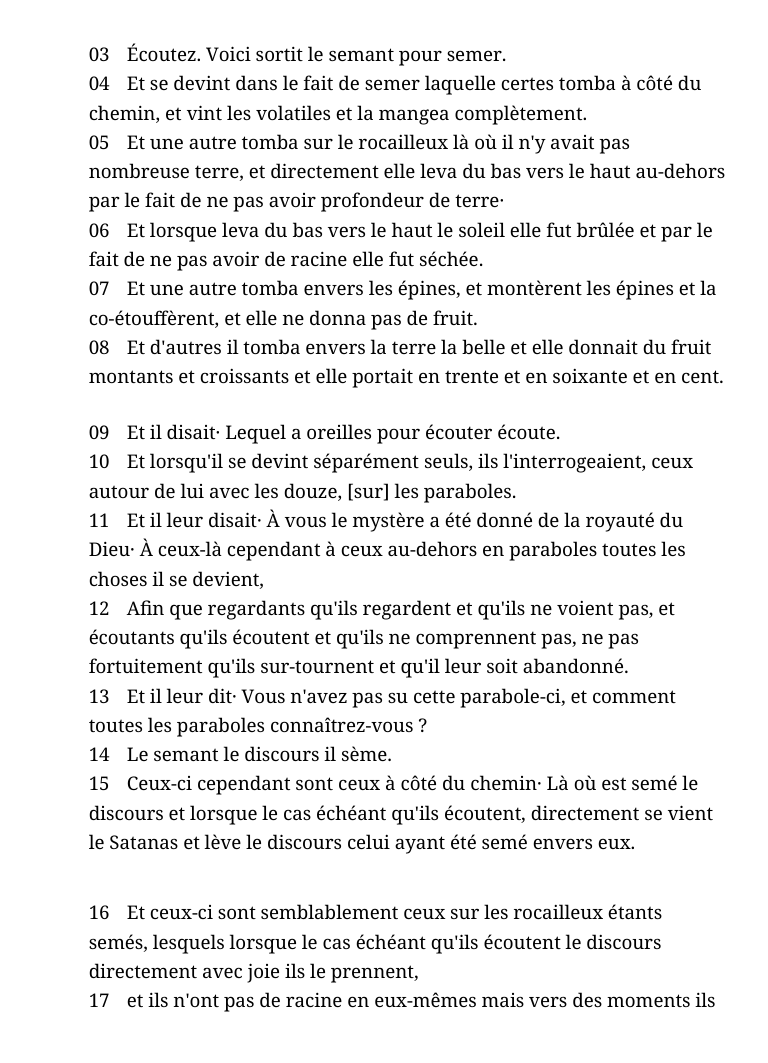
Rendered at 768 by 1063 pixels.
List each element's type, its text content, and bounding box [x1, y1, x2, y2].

text 03 Écoutez. Voici sortit le semant pour semer. 04 Et se devint dans le fait de semer laquelle certes tomba à côté du chemin, et vint les volatiles et la mangea complètement. 05 Et une autre tomba sur le rocailleux là où il n'y avait pas nombreuse terre, et directement elle leva du bas vers le haut au-dehors par le fait de ne pas avoir profondeur de terre· 06 Et lorsque leva du bas vers le haut le soleil elle fut brûlée et par le fait de ne pas avoir de racine elle fut séchée. 07 Et une autre tomba envers les épines, et montèrent les épines et la co-étouffèrent, et elle ne donna pas de fruit. 08 Et d'autres il tomba envers la terre la belle et elle donnait du fruit montants et croissants et elle portait en trente et en soixante et en cent. 09 Et il disait· Lequel a oreilles pour écouter écoute. 10 Et lorsqu'il se devint séparément seuls, ils l'interrogeaient, ceux autour de lui avec les douze, [sur] les paraboles. 11 Et il leur disait· À vous le mystère a été donné de la royauté du Dieu· À ceux-là cependant à ceux au-dehors en paraboles toutes les choses il se devient, 12 Afin que regardants qu'ils regardent et qu'ils ne voient pas, et écoutants qu'ils écoutent et qu'ils ne comprennent pas, ne pas fortuitement qu'ils sur-tournent et qu'il leur soit abandonné. 13 Et il leur dit· Vous n'avez pas su cette parabole-ci, et comment toutes les paraboles connaîtrez-vous ? 14 Le semant le discours il sème. 15 Ceux-ci cependant sont ceux à côté du chemin· Là où est semé le discours et lorsque le cas échéant qu'ils écoutent, directement se vient le Satanas et lève le discours celui ayant été semé envers eux. [88, 41, 726, 882]
text 16 Et ceux-ci sont semblablement ceux sur les rocailleux étants semés, lesquels lorsque le cas échéant qu'ils écoutent le discours directement avec joie ils le prennent, 17 et ils n'ont pas de racine en eux-mêmes mais vers des moments ils [88, 900, 726, 1013]
